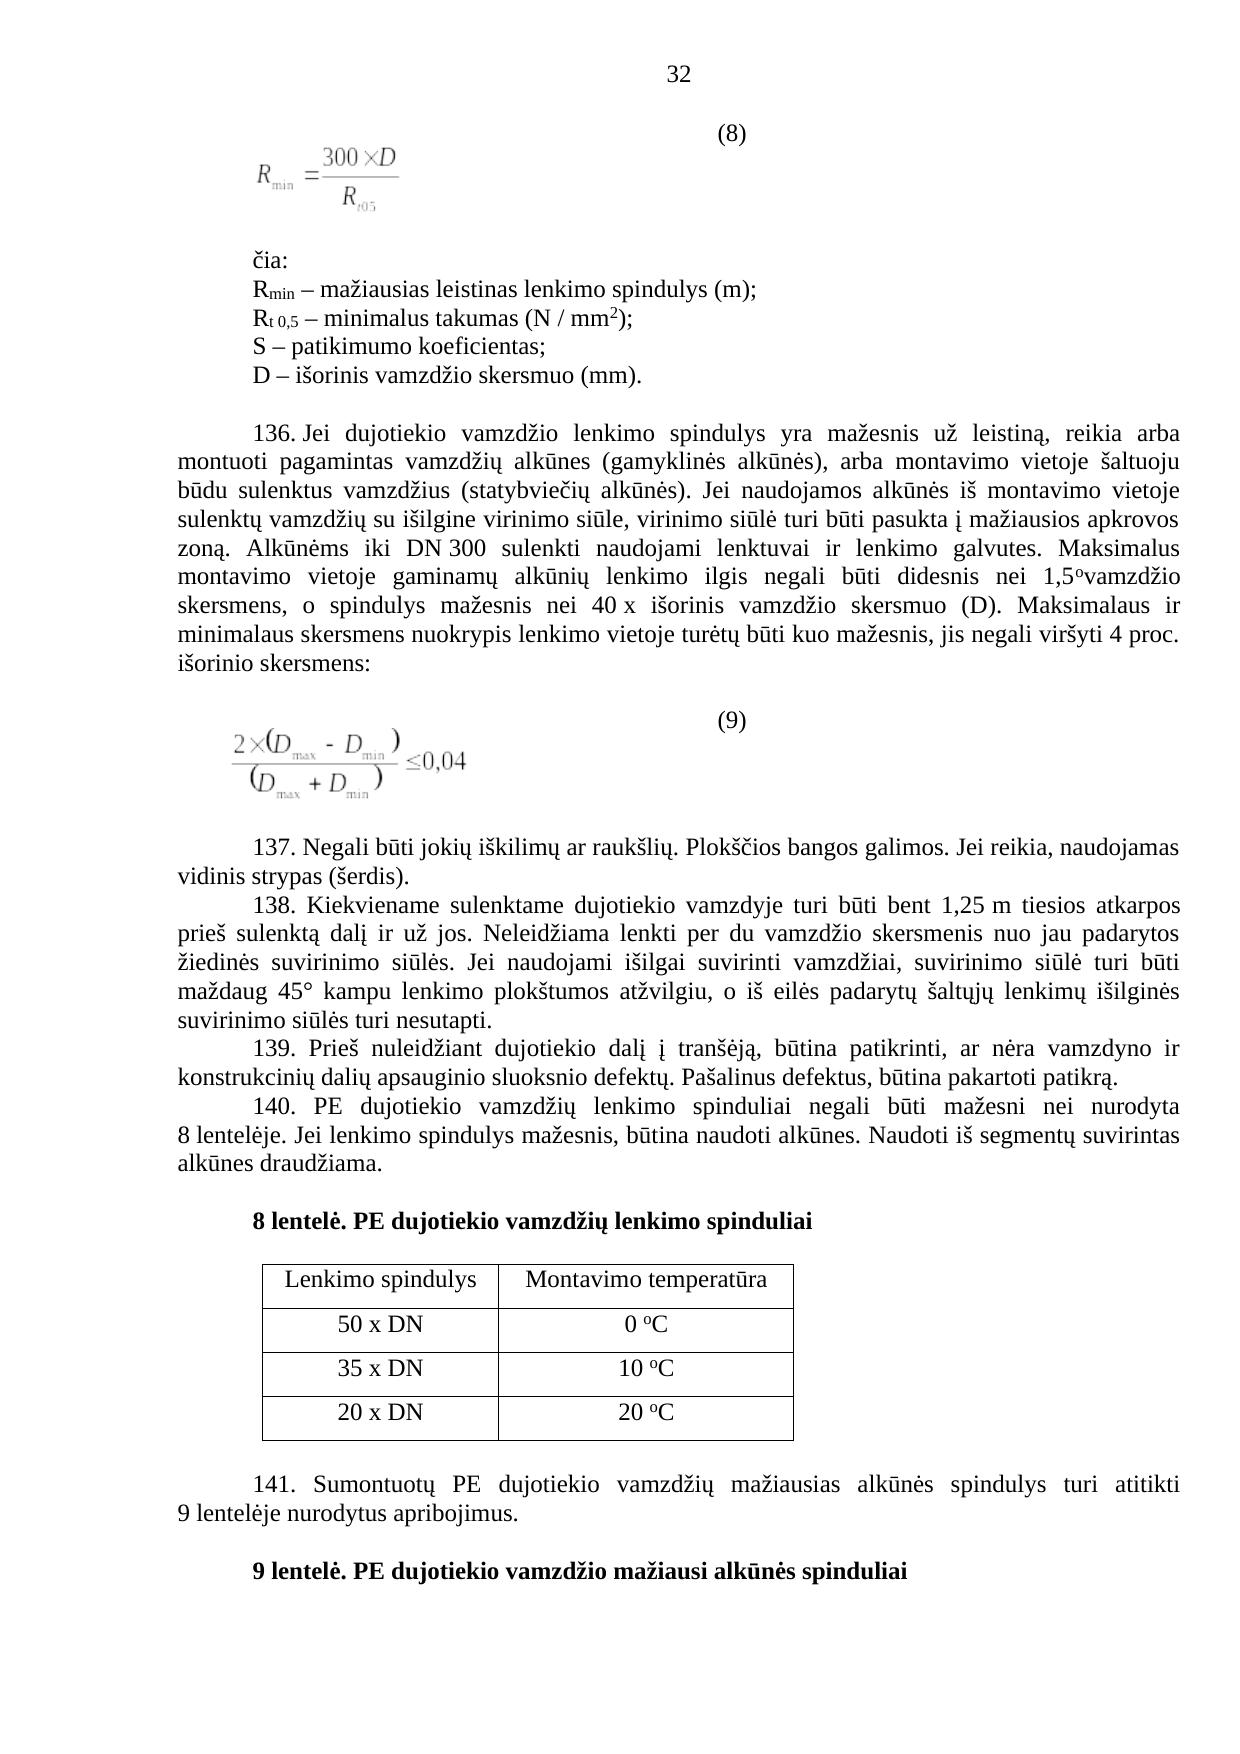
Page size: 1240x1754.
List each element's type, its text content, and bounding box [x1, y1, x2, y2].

table_cell 50 x DN [263, 1309, 498, 1352]
table_cell 20 oC [499, 1397, 793, 1440]
table_cell 10 oC [499, 1353, 793, 1396]
text 8 lentelė. PE dujotiekio vamzdžių lenkimo spinduliai [177, 1206, 1181, 1235]
table_cell 0 oC [499, 1309, 793, 1352]
text (9) [177, 705, 1181, 803]
table_header Montavimo temperatūra [499, 1265, 793, 1308]
table_cell 35 x DN [263, 1353, 498, 1396]
text 140. PE dujotiekio vamzdžių lenkimo spinduliai negali būti mažesni nei nurodyta 8 lentelėje. Jei lenkimo spindulys mažesnis, būtina naudoti alkūnes. Naudoti iš segmentų suvirintas alkūnes draudžiama. [177, 1091, 1181, 1177]
text (8) [177, 118, 1181, 216]
text 137. Negali būti jokių iškilimų ar raukšlių. Plokščios bangos galimos. Jei reikia, naudojamas vidinis strypas (šerdis). [177, 832, 1181, 890]
text 136. Jei dujotiekio vamzdžio lenkimo spindulys yra mažesnis už leistiną, reikia arba montuoti pagamintas vamzdžių alkūnes (gamyklinės alkūnės), arba montavimo vietoje šaltuoju būdu sulenktus vamzdžius (statybviečių alkūnės). Jei naudojamos alkūnės iš montavimo vietoje sulenktų vamzdžių su išilgine virinimo siūle, virinimo siūlė turi būti pasukta į mažiausios apkrovos zoną. Alkūnėms iki DN 300 sulenkti naudojami lenktuvai ir lenkimo galvutes. Maksimalus montavimo vietoje gaminamų alkūnių lenkimo ilgis negali būti didesnis nei 1,5ovamzdžio skersmens, o spindulys mažesnis nei 40 x išorinis vamzdžio skersmuo (D). Maksimalaus ir minimalaus skersmens nuokrypis lenkimo vietoje turėtų būti kuo mažesnis, jis negali viršyti 4 proc. išorinio skersmens: [177, 418, 1181, 676]
text D – išorinis vamzdžio skersmuo (mm). [177, 360, 1181, 389]
text Rt 0,5 – minimalus takumas (N / mm2); [177, 303, 1181, 331]
text 9 lentelė. PE dujotiekio vamzdžio mažiausi alkūnės spinduliai [177, 1556, 1181, 1584]
text čia: [177, 245, 1181, 274]
table_cell 20 x DN [263, 1397, 498, 1440]
text 138. Kiekviename sulenktame dujotiekio vamzdyje turi būti bent 1,25 m tiesios atkarpos prieš sulenktą dalį ir už jos. Neleidžiama lenkti per du vamzdžio skersmenis nuo jau padarytos žiedinės suvirinimo siūlės. Jei naudojami išilgai suvirinti vamzdžiai, suvirinimo siūlė turi būti maždaug 45° kampu lenkimo plokštumos atžvilgiu, o iš eilės padarytų šaltųjų lenkimų išilginės suvirinimo siūlės turi nesutapti. [177, 890, 1181, 1033]
text 139. Prieš nuleidžiant dujotiekio dalį į tranšėją, būtina patikrinti, ar nėra vamzdyno ir konstrukcinių dalių apsauginio sluoksnio defektų. Pašalinus defektus, būtina pakartoti patikrą. [177, 1033, 1181, 1091]
text Rmin – mažiausias leistinas lenkimo spindulys (m); [177, 274, 1181, 303]
table_header Lenkimo spindulys [263, 1265, 498, 1308]
text 141. Sumontuotų PE dujotiekio vamzdžių mažiausias alkūnės spindulys turi atitikti 9 lentelėje nurodytus apribojimus. [177, 1469, 1181, 1527]
text S – patikimumo koeficientas; [177, 331, 1181, 360]
